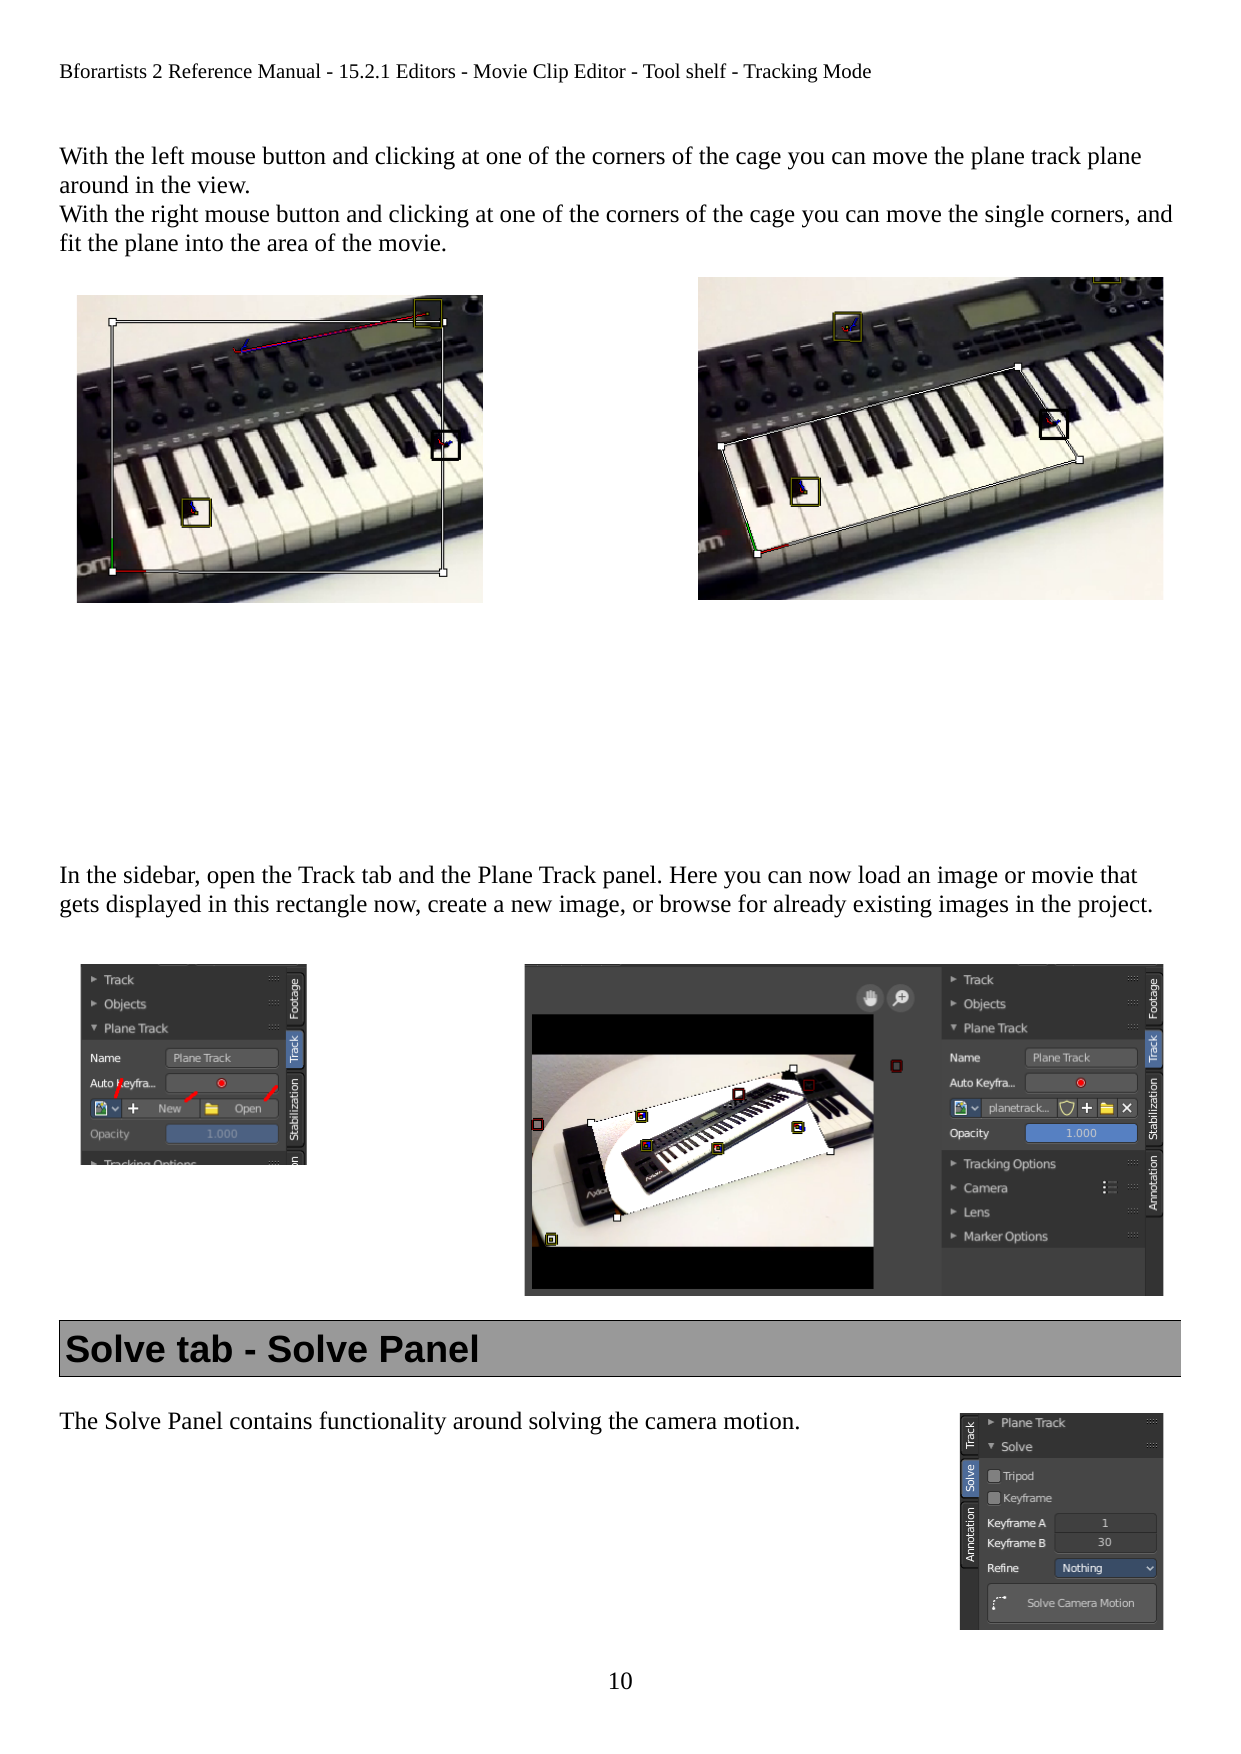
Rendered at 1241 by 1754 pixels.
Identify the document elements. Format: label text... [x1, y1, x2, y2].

text In the sidebar, open the Track tab and the Plane Track panel. Here you can now load an image or movie that gets displayed in this rectangle now, create a new image, or browse for already existing images in the project. [59, 860, 1181, 918]
picture [959, 1413, 1164, 1630]
picture [524, 964, 1164, 1296]
text With the left mouse button and clicking at one of the corners of the cage you can move the plane track plane around in the view. [59, 141, 1181, 199]
picture [80, 964, 307, 1165]
table_header Solve tab - Solve Panel [60, 1321, 1181, 1376]
text The Solve Panel contains functionality around solving the camera motion. [59, 1406, 1181, 1435]
picture [698, 277, 1164, 600]
picture [76, 295, 483, 603]
text With the right mouse button and clicking at one of the corners of the cage you can move the single corners, and fit the plane into the area of the movie. [59, 199, 1181, 256]
